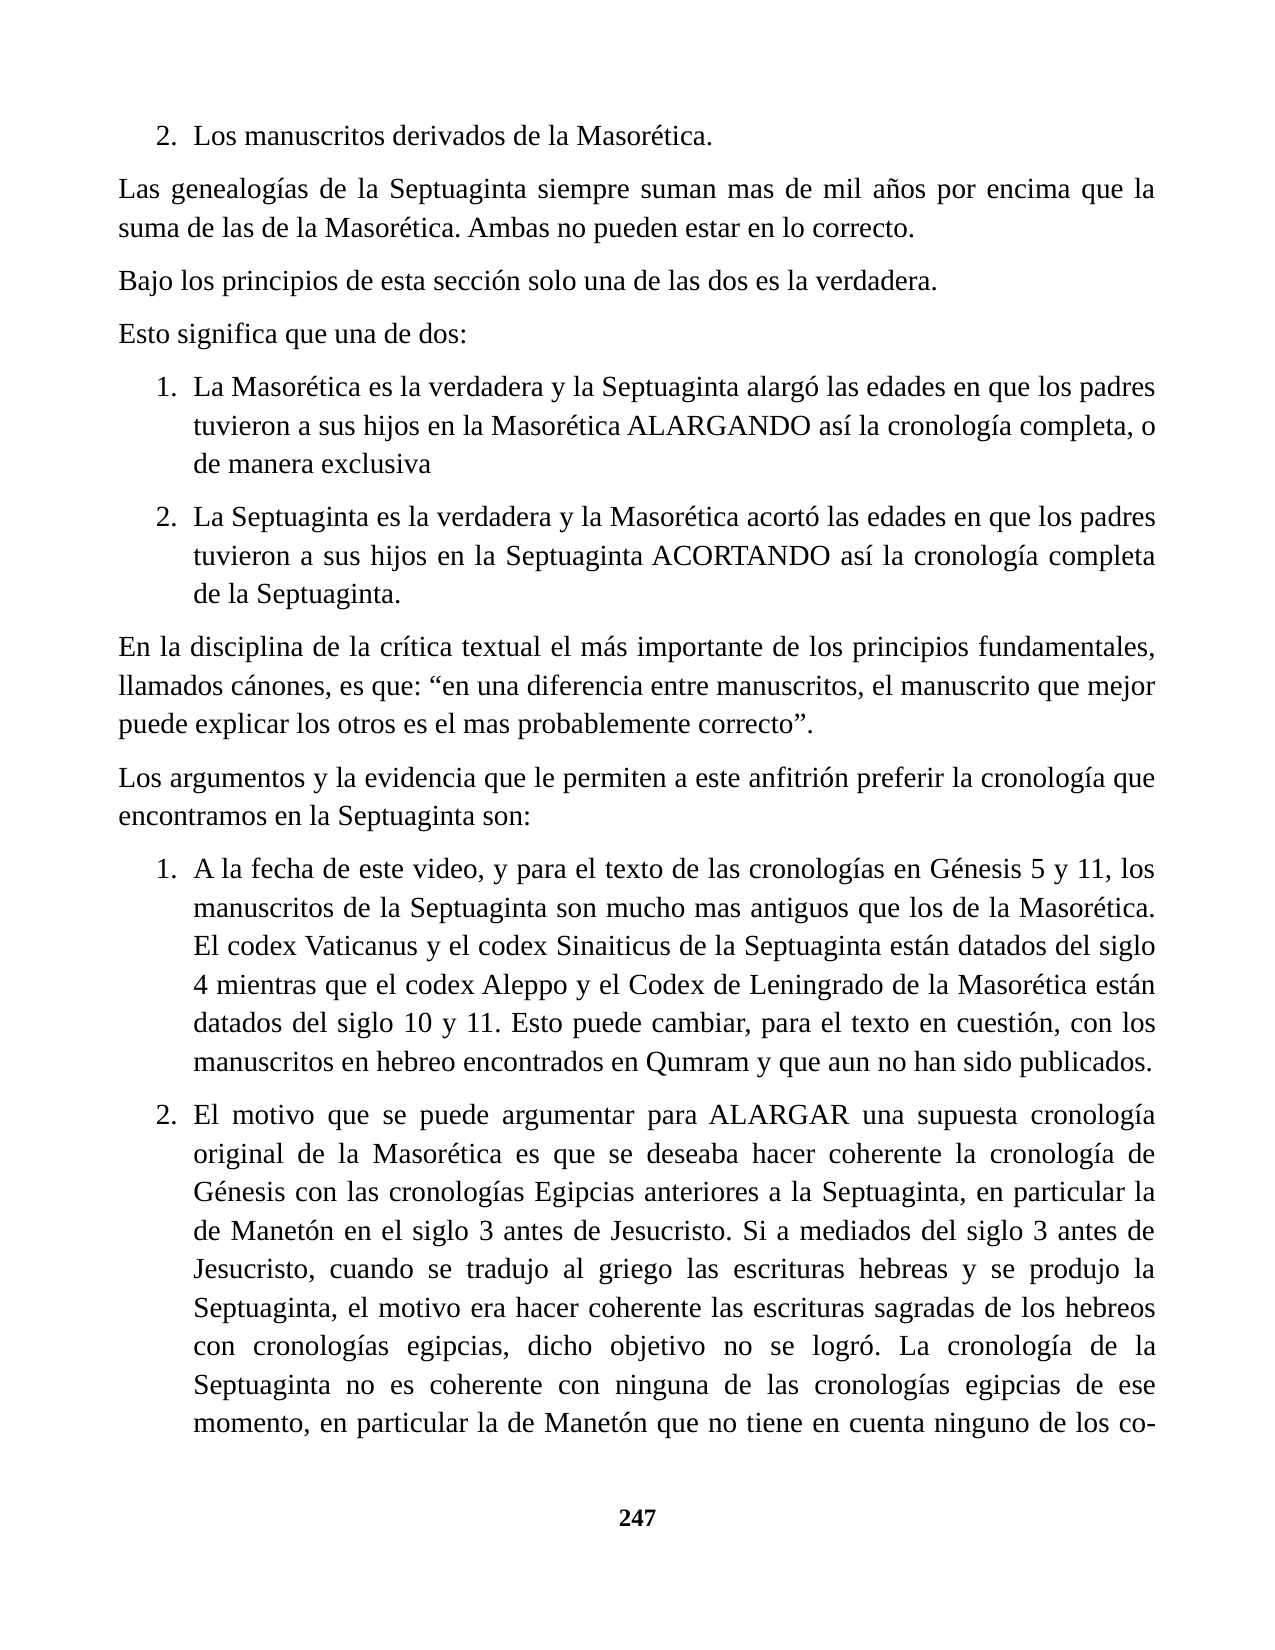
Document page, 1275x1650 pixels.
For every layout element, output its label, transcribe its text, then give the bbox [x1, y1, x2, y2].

text Los argumentos y la evidencia que le permiten a este anfitrión preferir la cronología que encontramos en la Septuaginta son: [118, 760, 1157, 832]
list A la fecha de este video, y para el texto de las cronologías en Génesis 5 y 11, los manuscritos de la Septuaginta son mucho mas antiguos que los de la Masorética. El codex Vaticanus y el codex Sinaiticus de la Septuaginta están datados del siglo 4 mientras que el codex Aleppo y el Codex de Leningrado de la Masorética están datados del siglo 10 y 11. Esto puede cambiar, para el texto en cuestión, con los manuscritos en hebreo encontrados en Qumram y que aun no han sido publicados. [156, 851, 1157, 1078]
list La Masorética es la verdadera y la Septuaginta alargó las edades en que los padres tuvieron a sus hijos en la Masorética ALARGANDO así la cronología completa, o de manera exclusiva [156, 369, 1157, 480]
list El motivo que se puede argumentar para ALARGAR una supuesta cronología original de la Masorética es que se deseaba hacer coherente la cronología de Génesis con las cronologías Egipcias anteriores a la Septuaginta, en particular la de Manetón en el siglo 3 antes de Jesucristo. Si a mediados del siglo 3 antes de Jesucristo, cuando se tradujo al griego las escrituras hebreas y se produjo la Septuaginta, el motivo era hacer coherente las escrituras sagradas de los hebreos con cronologías egipcias, dicho objetivo no se logró. La cronología de la Septuaginta no es coherente con ninguna de las cronologías egipcias de ese momento, en particular la de Manetón que no tiene en cuenta ninguno de los co- [156, 1097, 1157, 1439]
list Los manuscritos derivados de la Masorética. [156, 118, 1157, 152]
text Las genealogías de la Septuaginta siempre suman mas de mil años por encima que la suma de las de la Masorética. Ambas no pueden estar en lo correcto. [118, 171, 1157, 243]
list La Septuaginta es la verdadera y la Masorética acortó las edades en que los padres tuvieron a sus hijos en la Septuaginta ACORTANDO así la cronología completa de la Septuaginta. [156, 499, 1157, 610]
text En la disciplina de la crítica textual el más importante de los principios fundamentales, llamados cánones, es que: “en una diferencia entre manuscritos, el manuscrito que mejor puede explicar los otros es el mas probablemente correcto”. [118, 629, 1157, 740]
text Bajo los principios de esta sección solo una de las dos es la verdadera. [118, 263, 1157, 296]
text Esto significa que una de dos: [118, 316, 1157, 349]
